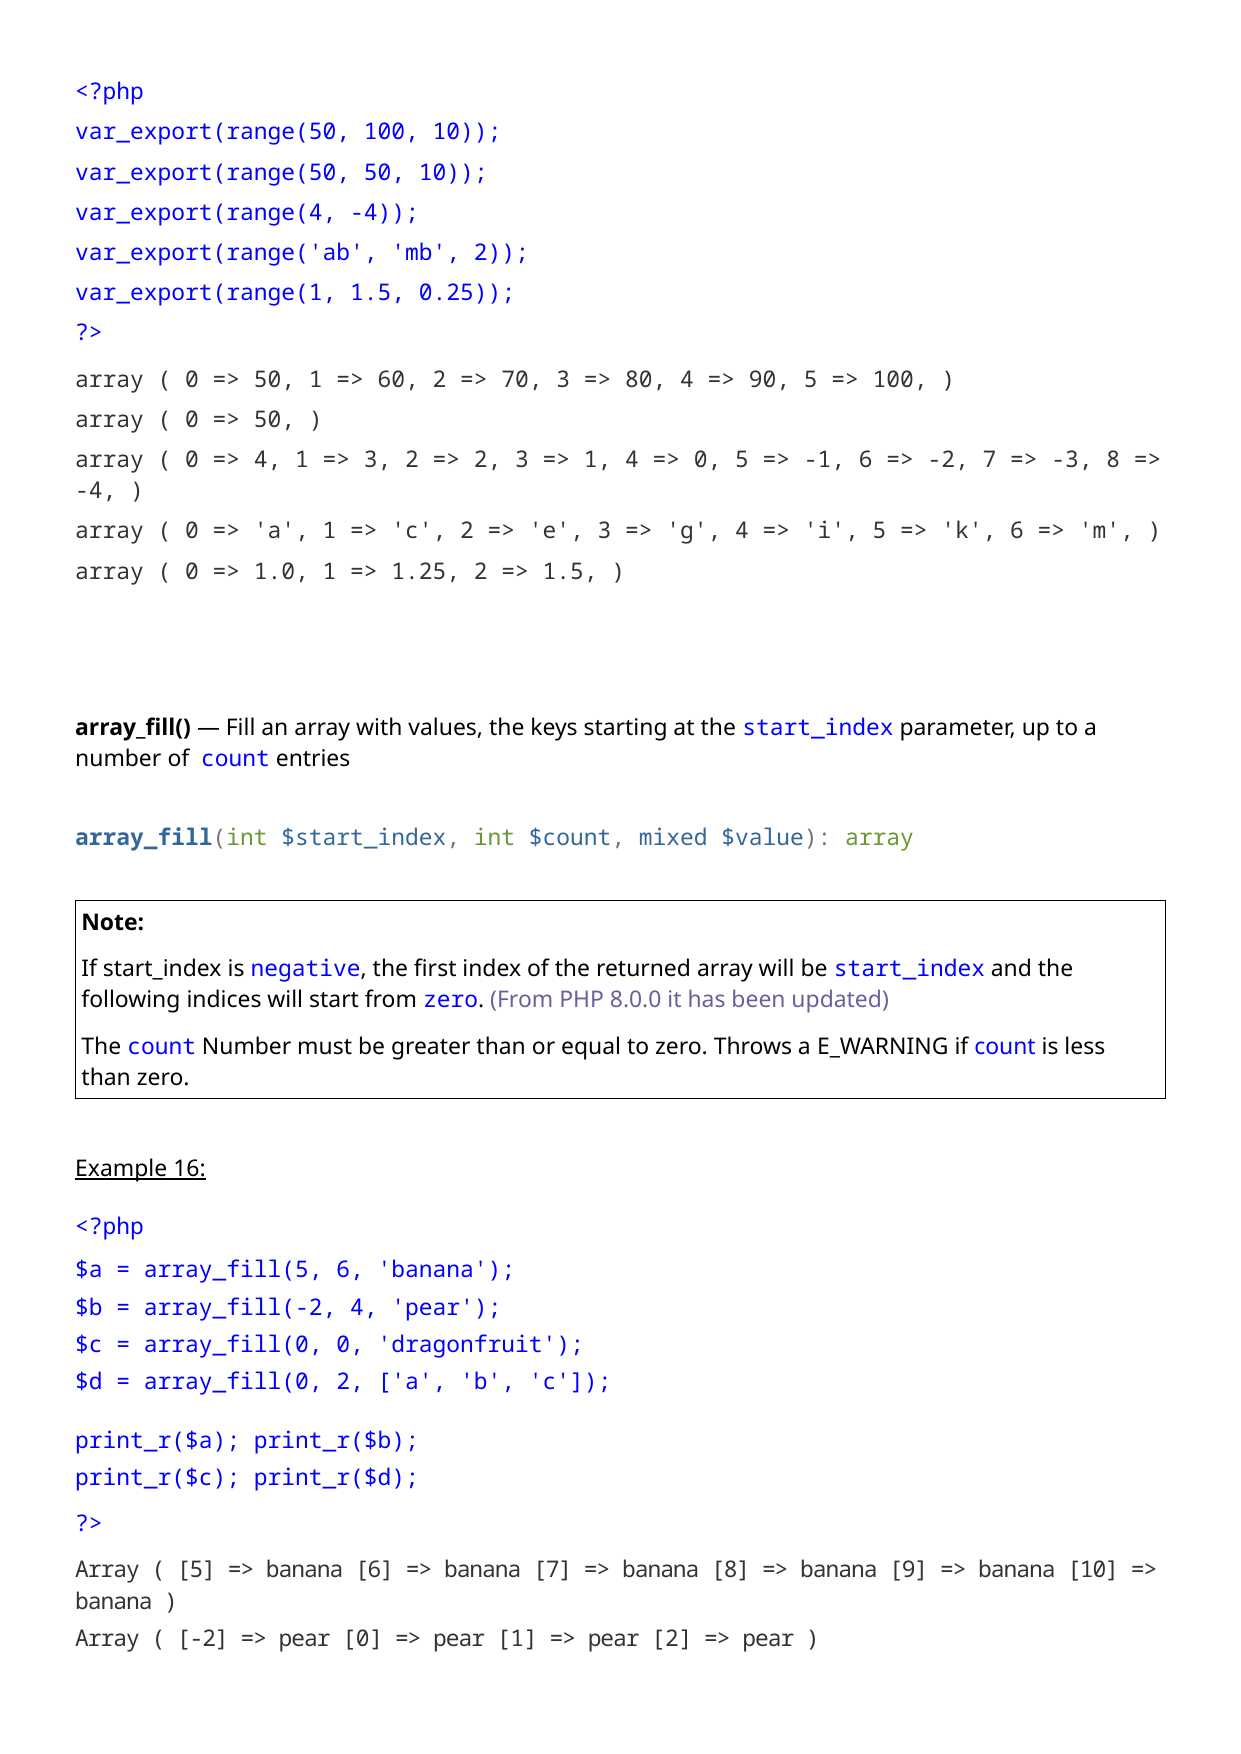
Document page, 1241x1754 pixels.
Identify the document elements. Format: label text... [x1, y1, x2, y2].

text array ( 0 => 50, 1 => 60, 2 => 70, 3 => 80, 4 => 90, 5 => 100, ) [75, 362, 1166, 394]
text array_fill() — Fill an array with values, the keys starting at the start_index parameter, up to a number of count entries [75, 711, 1166, 773]
text array ( 0 => 50, ) [75, 403, 1166, 434]
text ?> [75, 1507, 1166, 1538]
text var_export(range(50, 50, 10)); [75, 155, 1166, 187]
text <?php [75, 1210, 1166, 1241]
text $b = array_fill(-2, 4, 'pear'); [75, 1291, 1166, 1322]
text var_export(range(4, -4)); [75, 196, 1166, 227]
text $a = array_fill(5, 6, 'banana'); [75, 1253, 1166, 1285]
text array_fill(int $start_index, int $count, mixed $value): array [75, 821, 1166, 852]
text var_export(range(50, 100, 10)); [75, 115, 1166, 146]
text Array ( [5] => banana [6] => banana [7] => banana [8] => banana [9] => banana [10] => banana ) [75, 1553, 1166, 1616]
text Note: [76, 901, 1165, 937]
text print_r($c); print_r($d); [75, 1461, 1166, 1492]
text The count Number must be greater than or equal to zero. Throws a E_WARNING if count is less than zero. [76, 1023, 1165, 1098]
text $d = array_fill(0, 2, ['a', 'b', 'c']); [75, 1365, 1166, 1397]
text var_export(range('ab', 'mb', 2)); [75, 236, 1166, 267]
text var_export(range(1, 1.5, 0.25)); [75, 276, 1166, 307]
text Array ( [-2] => pear [0] => pear [1] => pear [2] => pear ) [75, 1622, 1166, 1653]
text $c = array_fill(0, 0, 'dragonfruit'); [75, 1328, 1166, 1359]
text <?php [75, 75, 1166, 106]
text array ( 0 => 1.0, 1 => 1.25, 2 => 1.5, ) [75, 554, 1166, 586]
text array ( 0 => 4, 1 => 3, 2 => 2, 3 => 1, 4 => 0, 5 => -1, 6 => -2, 7 => -3, 8 => -4, ) [75, 443, 1166, 505]
text print_r($a); print_r($b); [75, 1423, 1166, 1455]
text array ( 0 => 'a', 1 => 'c', 2 => 'e', 3 => 'g', 4 => 'i', 5 => 'k', 6 => 'm', ) [75, 514, 1166, 546]
text ?> [75, 316, 1166, 347]
text If start_index is negative, the first index of the returned array will be start_index and the following indices will start from zero. (From PHP 8.0.0 it has been updated) [76, 946, 1165, 1015]
text Example 16: [75, 1152, 1166, 1183]
